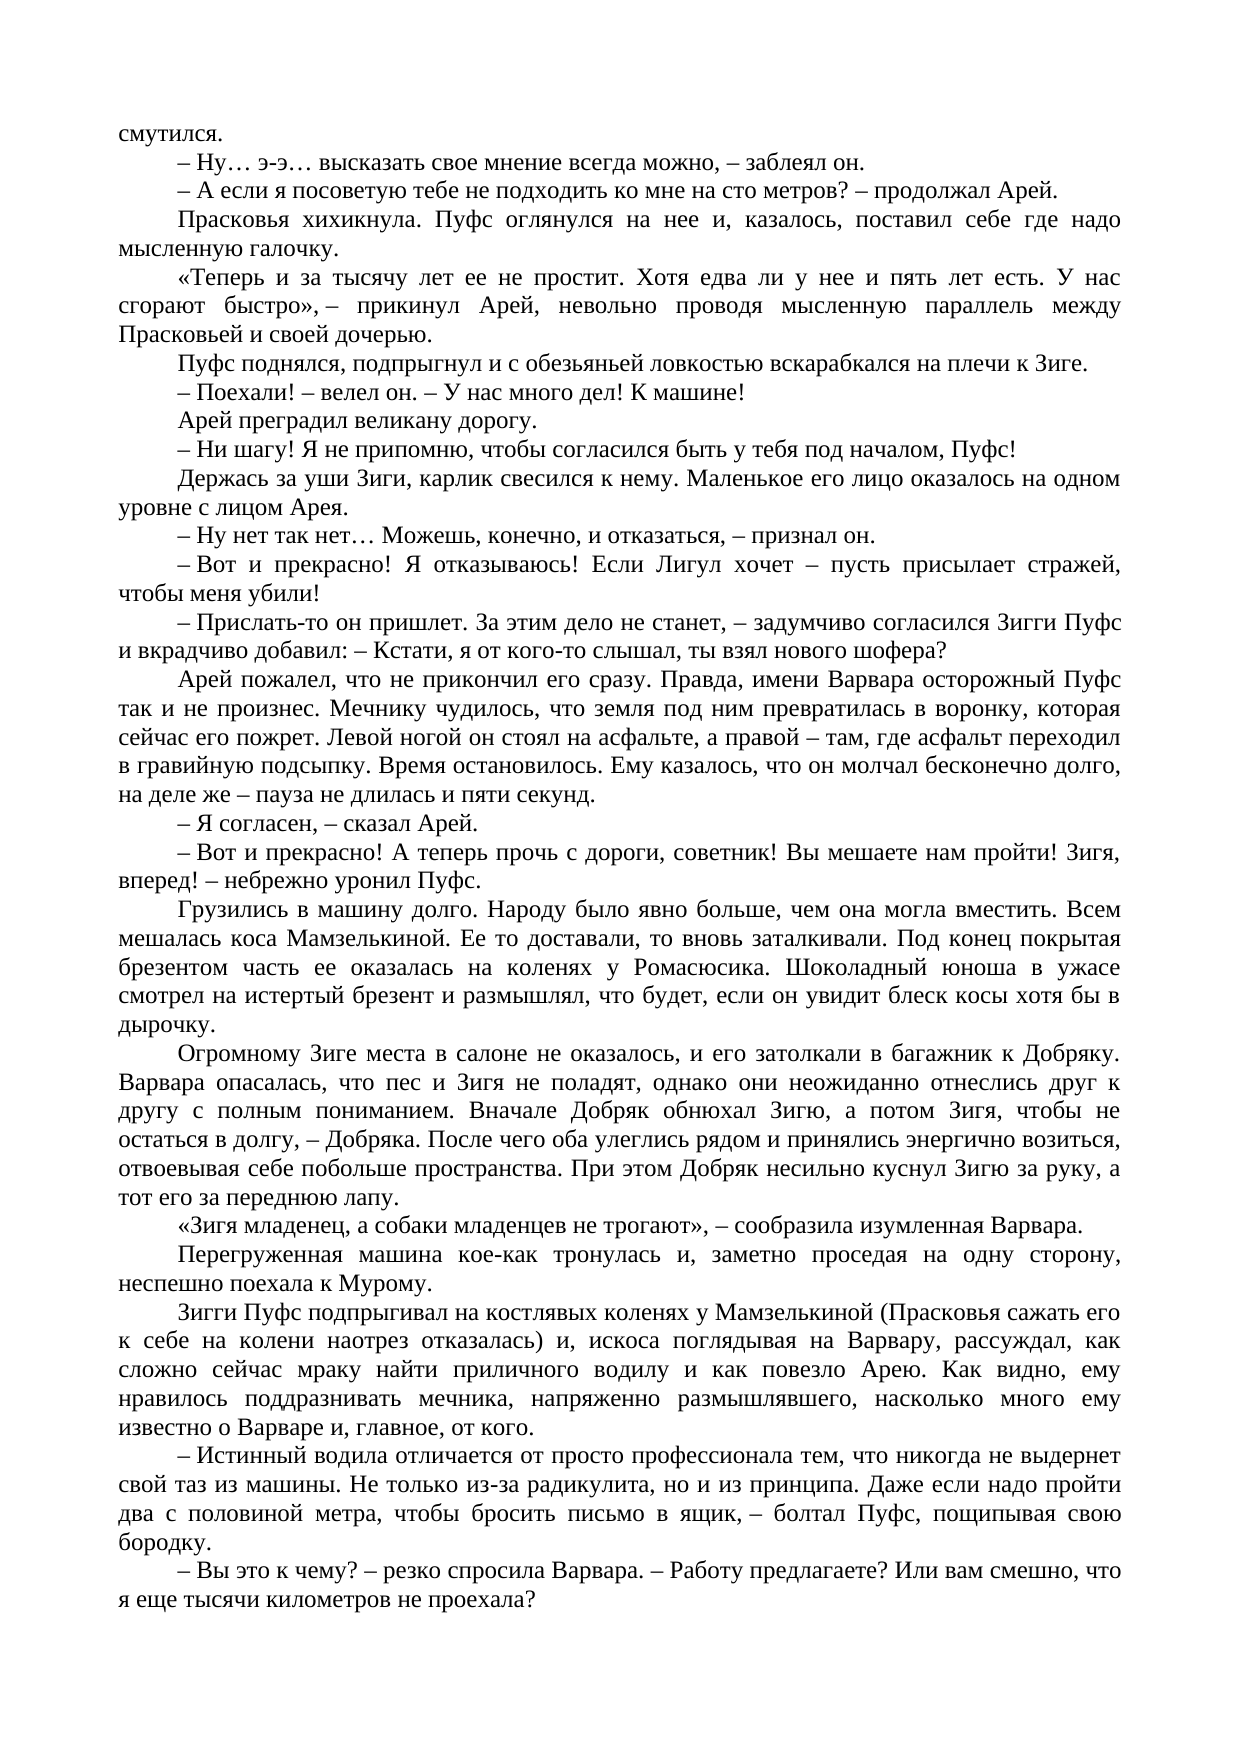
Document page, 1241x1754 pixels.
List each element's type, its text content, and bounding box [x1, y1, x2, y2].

text «Зигя младенец, а собаки младенцев не трогают», – сообразила изумленная Варвара. [118, 1211, 1122, 1239]
text – А если я посоветую тебе не подходить ко мне на сто метров? – продолжал Арей. [118, 176, 1122, 204]
text – Истинный водила отличается от просто профессионала тем, что никогда не выдернет свой таз из машины. Не только из‑за радикулита, но и из принципа. Даже если надо пройти два с половиной метра, чтобы бросить письмо в ящик, – болтал Пуфс, пощипывая свою бородку. [118, 1441, 1122, 1556]
text «Теперь и за тысячу лет ее не простит. Хотя едва ли у нее и пять лет есть. У нас сгорают быстро», – прикинул Арей, невольно проводя мысленную параллель между Прасковьей и своей дочерью. [118, 262, 1122, 348]
text – Ни шагу! Я не припомню, чтобы согласился быть у тебя под началом, Пуфс! [118, 434, 1122, 463]
text – Вот и прекрасно! Я отказываюсь! Если Лигул хочет – пусть присылает стражей, чтобы меня убили! [118, 549, 1122, 607]
text Пуфс поднялся, подпрыгнул и с обезьяньей ловкостью вскарабкался на плечи к Зиге. [118, 348, 1122, 377]
text Грузились в машину долго. Народу было явно больше, чем она могла вместить. Всем мешалась коса Мамзелькиной. Ее то доставали, то вновь заталкивали. Под конец покрытая брезентом часть ее оказалась на коленях у Ромасюсика. Шоколадный юноша в ужасе смотрел на истертый брезент и размышлял, что будет, если он увидит блеск косы хотя бы в дырочку. [118, 894, 1122, 1038]
text – Поехали! – велел он. – У нас много дел! К машине! [118, 377, 1122, 406]
text – Вот и прекрасно! А теперь прочь с дороги, советник! Вы мешаете нам пройти! Зигя, вперед! – небрежно уронил Пуфс. [118, 837, 1122, 894]
text Держась за уши Зиги, карлик свесился к нему. Маленькое его лицо оказалось на одном уровне с лицом Арея. [118, 463, 1122, 521]
text – Ну нет так нет… Можешь, конечно, и отказаться, – признал он. [118, 521, 1122, 549]
text Зигги Пуфс подпрыгивал на костлявых коленях у Мамзелькиной (Прасковья сажать его к себе на колени наотрез отказалась) и, искоса поглядывая на Варвару, рассуждал, как сложно сейчас мраку найти приличного водилу и как повезло Арею. Как видно, ему нравилось поддразнивать мечника, напряженно размышлявшего, насколько много ему известно о Варваре и, главное, от кого. [118, 1297, 1122, 1441]
text Прасковья хихикнула. Пуфс оглянулся на нее и, казалось, поставил себе где надо мысленную галочку. [118, 204, 1122, 262]
text – Вы это к чему? – резко спросила Варвара. – Работу предлагаете? Или вам смешно, что я еще тысячи километров не проехала? [118, 1556, 1122, 1613]
text Арей преградил великану дорогу. [118, 406, 1122, 434]
text – Я согласен, – сказал Арей. [118, 808, 1122, 837]
text Перегруженная машина кое‑как тронулась и, заметно проседая на одну сторону, неспешно поехала к Мурому. [118, 1239, 1122, 1297]
text Арей пожалел, что не прикончил его сразу. Правда, имени Варвара осторожный Пуфс так и не произнес. Мечнику чудилось, что земля под ним превратилась в воронку, которая сейчас его пожрет. Левой ногой он стоял на асфальте, а правой – там, где асфальт переходил в гравийную подсыпку. Время остановилось. Ему казалось, что он молчал бесконечно долго, на деле же – пауза не длилась и пяти секунд. [118, 664, 1122, 808]
text Огромному Зиге места в салоне не оказалось, и его затолкали в багажник к Добряку. Варвара опасалась, что пес и Зигя не поладят, однако они неожиданно отнеслись друг к другу с полным пониманием. Вначале Добряк обнюхал Зигю, а потом Зигя, чтобы не остаться в долгу, – Добряка. После чего оба улеглись рядом и принялись энергично возиться, отвоевывая себе побольше пространства. При этом Добряк несильно куснул Зигю за руку, а тот его за переднюю лапу. [118, 1038, 1122, 1211]
text – Ну… э‑э… высказать свое мнение всегда можно, – заблеял он. [118, 147, 1122, 176]
text – Прислать‑то он пришлет. За этим дело не станет, – задумчиво согласился Зигги Пуфс и вкрадчиво добавил: – Кстати, я от кого‑то слышал, ты взял нового шофера? [118, 607, 1122, 664]
text смутился. [118, 118, 1122, 147]
